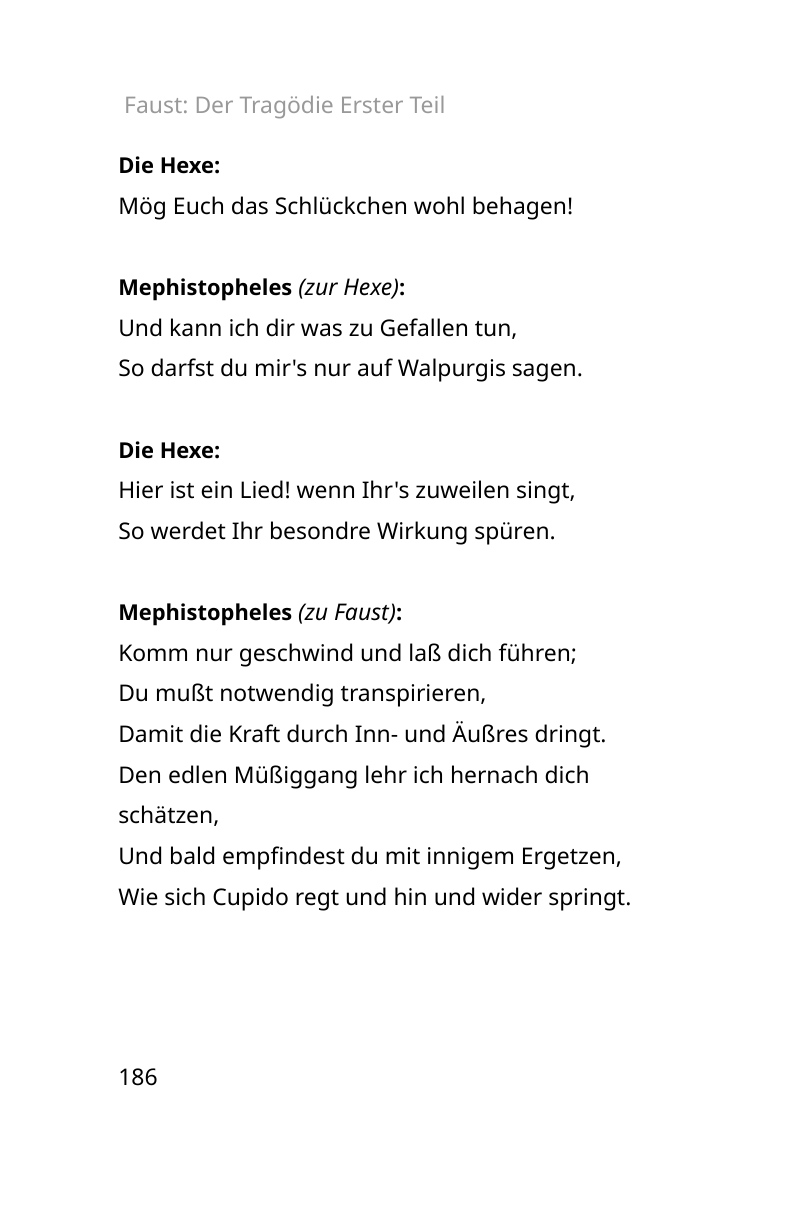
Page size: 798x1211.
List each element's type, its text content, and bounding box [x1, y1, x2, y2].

text Die Hexe: Mög Euch das Schlückchen wohl behagen! [118, 149, 679, 221]
text Mephistopheles (zur Hexe): Und kann ich dir was zu Gefallen tun, So darfst du mir's nur auf Walpurgis sagen. [118, 248, 679, 384]
text Mephistopheles (zu Faust): Komm nur geschwind und laß dich führen; Du mußt notwendig transpirieren, Damit die Kraft durch Inn- und Äußres dringt. Den edlen Müßiggang lehr ich hernach dich schätzen, Und bald empfindest du mit innigem Ergetzen, Wie sich Cupido regt und hin und wider springt. [118, 573, 679, 912]
text Die Hexe: Hier ist ein Lied! wenn Ihr's zuweilen singt, So werdet Ihr besondre Wirkung spüren. [118, 411, 679, 546]
